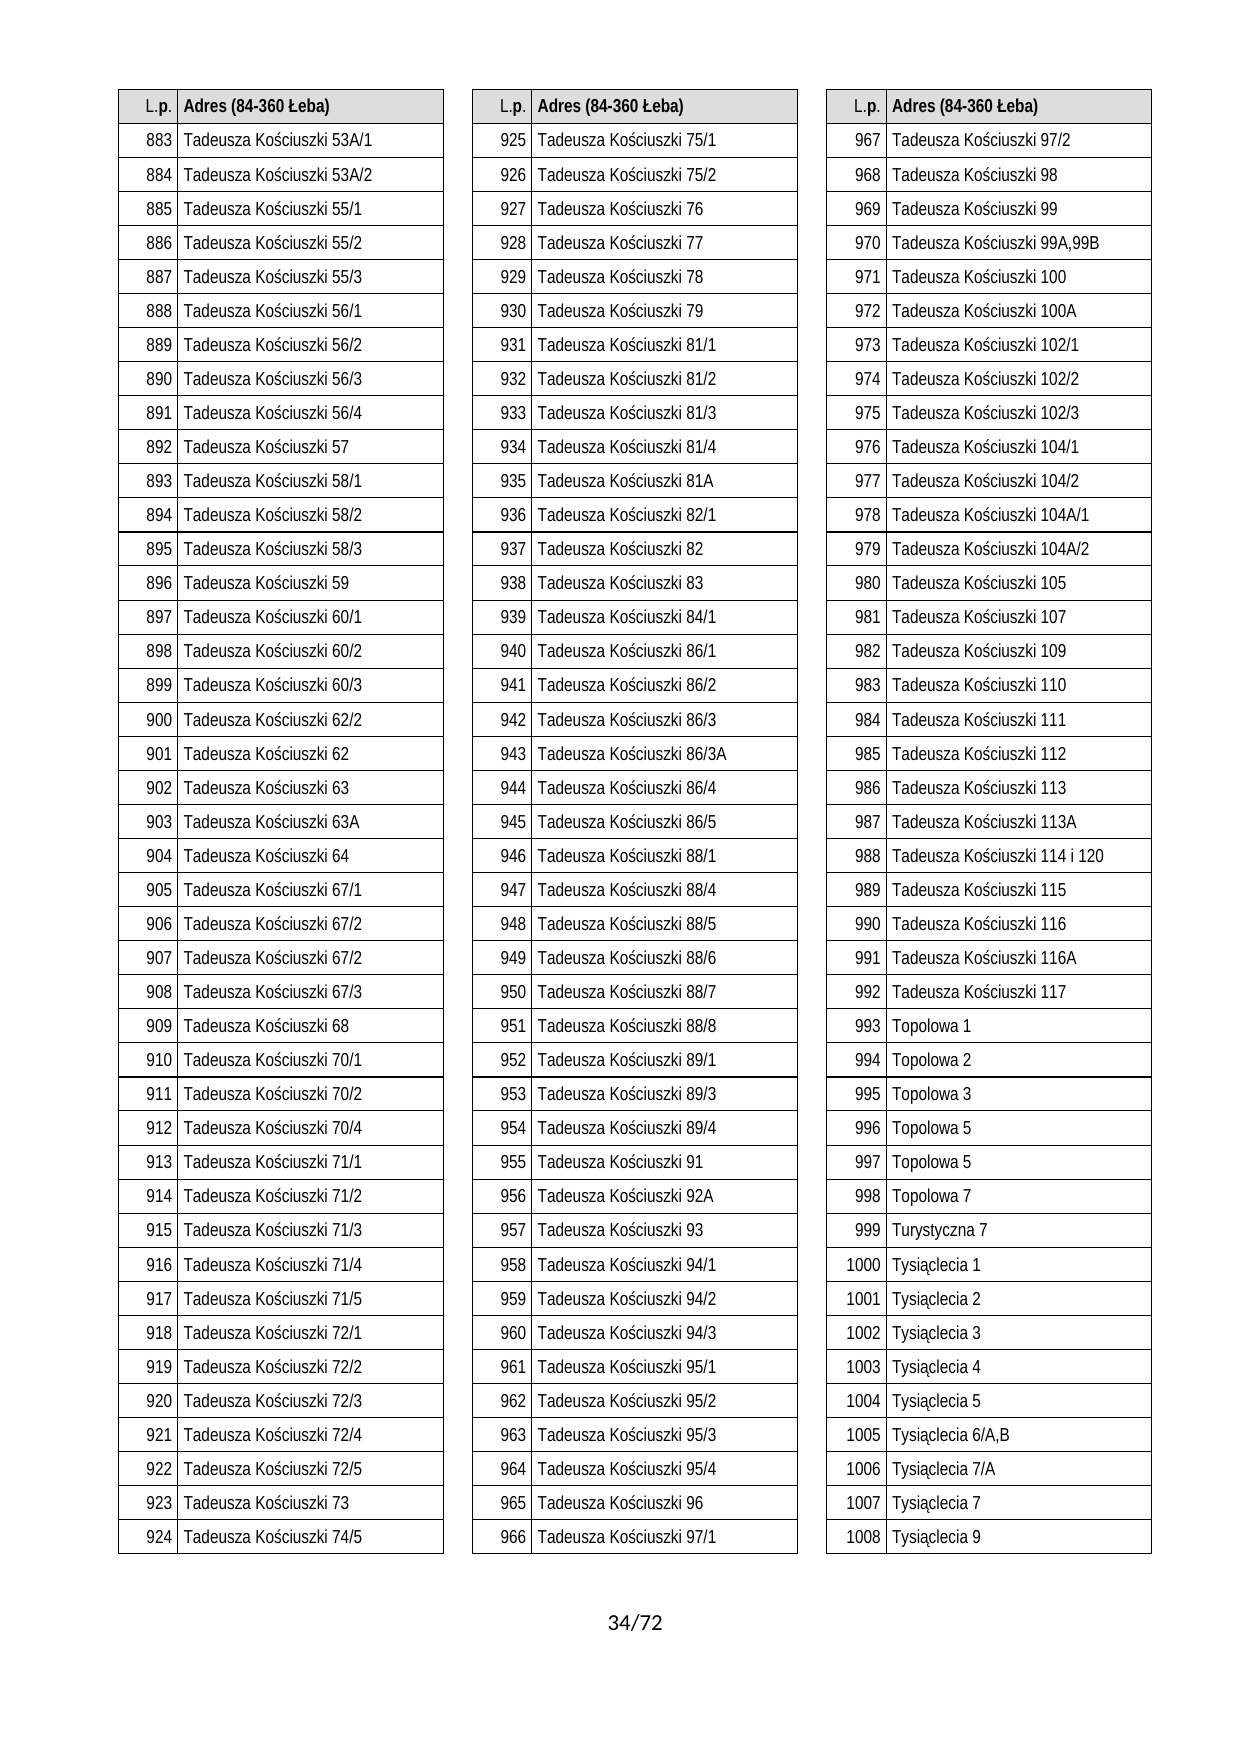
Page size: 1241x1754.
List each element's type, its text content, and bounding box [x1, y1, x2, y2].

table_cell 922 [119, 1452, 177, 1485]
table_cell Tadeusza Kościuszki 102/2 [887, 362, 1151, 395]
table_cell 964 [473, 1452, 531, 1485]
table_cell 888 [119, 294, 177, 327]
table_cell 1000 [827, 1248, 886, 1281]
table_cell Tadeusza Kościuszki 58/1 [178, 464, 443, 497]
table_cell Tadeusza Kościuszki 70/4 [178, 1111, 443, 1144]
table_cell 976 [827, 430, 886, 463]
table_cell 896 [119, 566, 177, 599]
table_header Adres (84-360 Łeba) [887, 90, 1151, 123]
table_cell Tadeusza Kościuszki 89/3 [532, 1078, 797, 1110]
table_cell Tadeusza Kościuszki 81/3 [532, 396, 797, 429]
table_cell 915 [119, 1214, 177, 1247]
table_cell Tadeusza Kościuszki 62/2 [178, 703, 443, 736]
table_cell 918 [119, 1316, 177, 1349]
table_cell 899 [119, 669, 177, 702]
table_cell 953 [473, 1078, 531, 1110]
table_cell Topolowa 5 [887, 1146, 1151, 1178]
table_cell 952 [473, 1043, 531, 1076]
table_cell Tadeusza Kościuszki 81/2 [532, 362, 797, 395]
table_cell Tadeusza Kościuszki 77 [532, 226, 797, 259]
table_cell Tadeusza Kościuszki 86/2 [532, 669, 797, 702]
table_cell 991 [827, 941, 886, 974]
table_cell Tadeusza Kościuszki 94/2 [532, 1282, 797, 1315]
table_cell Tadeusza Kościuszki 89/1 [532, 1043, 797, 1076]
table_cell Tadeusza Kościuszki 56/1 [178, 294, 443, 327]
table_cell 959 [473, 1282, 531, 1315]
table_cell 912 [119, 1111, 177, 1144]
table_cell 940 [473, 635, 531, 668]
table_cell 956 [473, 1180, 531, 1213]
table_cell 984 [827, 703, 886, 736]
table_cell Tadeusza Kościuszki 94/1 [532, 1248, 797, 1281]
table_cell Tadeusza Kościuszki 56/3 [178, 362, 443, 395]
table_cell Tadeusza Kościuszki 88/1 [532, 839, 797, 872]
table_cell Tadeusza Kościuszki 67/2 [178, 941, 443, 974]
table_cell Tadeusza Kościuszki 62 [178, 737, 443, 770]
table_cell 890 [119, 362, 177, 395]
table_cell 996 [827, 1111, 886, 1144]
table_cell 948 [473, 907, 531, 940]
table_cell Tadeusza Kościuszki 81/1 [532, 328, 797, 361]
table_cell Tadeusza Kościuszki 60/3 [178, 669, 443, 702]
table_cell 951 [473, 1009, 531, 1042]
table_cell Topolowa 2 [887, 1043, 1151, 1076]
table_cell 978 [827, 498, 886, 531]
table_cell Tadeusza Kościuszki 88/6 [532, 941, 797, 974]
table_cell Tysiąclecia 9 [887, 1520, 1151, 1553]
table_cell Tadeusza Kościuszki 104A/2 [887, 533, 1151, 565]
table_cell Tadeusza Kościuszki 104A/1 [887, 498, 1151, 531]
table_cell Tadeusza Kościuszki 88/7 [532, 975, 797, 1008]
table_cell Tadeusza Kościuszki 114 i 120 [887, 839, 1151, 872]
table_cell Tadeusza Kościuszki 110 [887, 669, 1151, 702]
table_cell Tadeusza Kościuszki 81A [532, 464, 797, 497]
table_cell Tadeusza Kościuszki 72/1 [178, 1316, 443, 1349]
table_cell Topolowa 5 [887, 1111, 1151, 1144]
table_cell Tysiąclecia 7/A [887, 1452, 1151, 1485]
table_cell Tadeusza Kościuszki 53A/1 [178, 124, 443, 157]
table_cell Tadeusza Kościuszki 93 [532, 1214, 797, 1247]
table_cell Tadeusza Kościuszki 75/1 [532, 124, 797, 157]
table_cell Topolowa 7 [887, 1180, 1151, 1213]
table_cell 958 [473, 1248, 531, 1281]
table_cell Tadeusza Kościuszki 88/4 [532, 873, 797, 906]
table_cell 992 [827, 975, 886, 1008]
table_cell Tadeusza Kościuszki 72/4 [178, 1418, 443, 1451]
table_cell Tadeusza Kościuszki 67/3 [178, 975, 443, 1008]
table_cell Tadeusza Kościuszki 97/2 [887, 124, 1151, 157]
table_cell Tadeusza Kościuszki 70/1 [178, 1043, 443, 1076]
table_cell Tadeusza Kościuszki 102/1 [887, 328, 1151, 361]
table_cell 923 [119, 1486, 177, 1519]
table_cell Tadeusza Kościuszki 76 [532, 192, 797, 225]
table_cell Tadeusza Kościuszki 75/2 [532, 158, 797, 191]
table_header L.p. [119, 90, 177, 123]
table_cell Tadeusza Kościuszki 82 [532, 533, 797, 565]
table_cell Tadeusza Kościuszki 111 [887, 703, 1151, 736]
table_cell 1004 [827, 1384, 886, 1417]
table_cell 998 [827, 1180, 886, 1213]
table_cell 935 [473, 464, 531, 497]
table_cell Tadeusza Kościuszki 57 [178, 430, 443, 463]
table_cell 925 [473, 124, 531, 157]
table_cell Tadeusza Kościuszki 68 [178, 1009, 443, 1042]
table_cell 892 [119, 430, 177, 463]
table_cell Turystyczna 7 [887, 1214, 1151, 1247]
table_cell 999 [827, 1214, 886, 1247]
table_cell Tadeusza Kościuszki 99A,99B [887, 226, 1151, 259]
table_cell 988 [827, 839, 886, 872]
table_cell Tadeusza Kościuszki 83 [532, 566, 797, 599]
table_cell 966 [473, 1520, 531, 1553]
table_cell 928 [473, 226, 531, 259]
table_header Adres (84-360 Łeba) [178, 90, 443, 123]
table_cell Tadeusza Kościuszki 78 [532, 260, 797, 293]
table_cell Tadeusza Kościuszki 88/8 [532, 1009, 797, 1042]
table_cell Tadeusza Kościuszki 58/2 [178, 498, 443, 531]
table_cell 969 [827, 192, 886, 225]
table_cell 937 [473, 533, 531, 565]
table_cell 901 [119, 737, 177, 770]
table_cell Tadeusza Kościuszki 72/2 [178, 1350, 443, 1383]
table_cell 989 [827, 873, 886, 906]
table_cell Tadeusza Kościuszki 56/4 [178, 396, 443, 429]
table_cell 933 [473, 396, 531, 429]
table_cell 997 [827, 1146, 886, 1178]
table_cell Tadeusza Kościuszki 53A/2 [178, 158, 443, 191]
table_cell 968 [827, 158, 886, 191]
table_cell 930 [473, 294, 531, 327]
table_cell Tadeusza Kościuszki 86/3A [532, 737, 797, 770]
table_cell 975 [827, 396, 886, 429]
table_cell Tadeusza Kościuszki 112 [887, 737, 1151, 770]
table_cell Tadeusza Kościuszki 71/5 [178, 1282, 443, 1315]
table_cell 950 [473, 975, 531, 1008]
table_cell 891 [119, 396, 177, 429]
table_cell 1008 [827, 1520, 886, 1553]
table_cell Tadeusza Kościuszki 95/1 [532, 1350, 797, 1383]
table_cell Tadeusza Kościuszki 92A [532, 1180, 797, 1213]
table_cell 995 [827, 1078, 886, 1110]
table_cell 955 [473, 1146, 531, 1178]
table_cell Tysiąclecia 1 [887, 1248, 1151, 1281]
table_cell Tadeusza Kościuszki 58/3 [178, 533, 443, 565]
table_cell 947 [473, 873, 531, 906]
table_cell Tadeusza Kościuszki 73 [178, 1486, 443, 1519]
table_cell 977 [827, 464, 886, 497]
table_cell 942 [473, 703, 531, 736]
table_cell 970 [827, 226, 886, 259]
table_cell 994 [827, 1043, 886, 1076]
table_cell 1007 [827, 1486, 886, 1519]
table_cell 944 [473, 771, 531, 804]
table_cell Tadeusza Kościuszki 102/3 [887, 396, 1151, 429]
table_cell 961 [473, 1350, 531, 1383]
table_cell 1002 [827, 1316, 886, 1349]
table_cell 894 [119, 498, 177, 531]
table_cell Tadeusza Kościuszki 55/1 [178, 192, 443, 225]
table_cell 904 [119, 839, 177, 872]
table_cell Tadeusza Kościuszki 71/2 [178, 1180, 443, 1213]
table_cell 957 [473, 1214, 531, 1247]
table_cell Tadeusza Kościuszki 91 [532, 1146, 797, 1178]
table_cell 983 [827, 669, 886, 702]
table_cell Tadeusza Kościuszki 64 [178, 839, 443, 872]
table_cell 926 [473, 158, 531, 191]
table_cell Tysiąclecia 6/A,B [887, 1418, 1151, 1451]
table_cell Tadeusza Kościuszki 94/3 [532, 1316, 797, 1349]
table_cell 931 [473, 328, 531, 361]
table_cell 916 [119, 1248, 177, 1281]
table_cell 917 [119, 1282, 177, 1315]
table_cell Tadeusza Kościuszki 89/4 [532, 1111, 797, 1144]
table_cell 960 [473, 1316, 531, 1349]
table_cell Tadeusza Kościuszki 71/4 [178, 1248, 443, 1281]
table_cell 884 [119, 158, 177, 191]
table_cell 962 [473, 1384, 531, 1417]
table_cell Tadeusza Kościuszki 82/1 [532, 498, 797, 531]
table_cell 895 [119, 533, 177, 565]
table_cell 924 [119, 1520, 177, 1553]
table_cell 987 [827, 805, 886, 838]
table_cell 945 [473, 805, 531, 838]
table_cell Tadeusza Kościuszki 117 [887, 975, 1151, 1008]
table_cell Tadeusza Kościuszki 63 [178, 771, 443, 804]
table_cell Tadeusza Kościuszki 104/2 [887, 464, 1151, 497]
table_cell Tadeusza Kościuszki 55/3 [178, 260, 443, 293]
table_cell Tadeusza Kościuszki 113A [887, 805, 1151, 838]
table_cell 939 [473, 601, 531, 633]
table_cell Tadeusza Kościuszki 55/2 [178, 226, 443, 259]
table_cell Tadeusza Kościuszki 63A [178, 805, 443, 838]
table_cell Tadeusza Kościuszki 96 [532, 1486, 797, 1519]
table_cell Tadeusza Kościuszki 98 [887, 158, 1151, 191]
table_cell 973 [827, 328, 886, 361]
table_cell Tadeusza Kościuszki 97/1 [532, 1520, 797, 1553]
table_cell Tadeusza Kościuszki 99 [887, 192, 1151, 225]
table_cell Tadeusza Kościuszki 74/5 [178, 1520, 443, 1553]
table_cell 887 [119, 260, 177, 293]
table_cell Tadeusza Kościuszki 115 [887, 873, 1151, 906]
table_cell 943 [473, 737, 531, 770]
table_cell Tadeusza Kościuszki 72/3 [178, 1384, 443, 1417]
table_cell 911 [119, 1078, 177, 1110]
table_cell 981 [827, 601, 886, 633]
table_cell 910 [119, 1043, 177, 1076]
table_cell 919 [119, 1350, 177, 1383]
table_cell 971 [827, 260, 886, 293]
table_cell 972 [827, 294, 886, 327]
table_cell Topolowa 3 [887, 1078, 1151, 1110]
table_cell Tadeusza Kościuszki 107 [887, 601, 1151, 633]
table_cell 954 [473, 1111, 531, 1144]
table_cell 897 [119, 601, 177, 633]
table_cell Tadeusza Kościuszki 95/4 [532, 1452, 797, 1485]
table_cell 979 [827, 533, 886, 565]
table_cell Tadeusza Kościuszki 59 [178, 566, 443, 599]
table_cell Tadeusza Kościuszki 67/2 [178, 907, 443, 940]
table_cell Tadeusza Kościuszki 116A [887, 941, 1151, 974]
table_cell Tadeusza Kościuszki 56/2 [178, 328, 443, 361]
table_cell 941 [473, 669, 531, 702]
table_cell 963 [473, 1418, 531, 1451]
table_cell Tadeusza Kościuszki 72/5 [178, 1452, 443, 1485]
table_cell 936 [473, 498, 531, 531]
table_cell Tadeusza Kościuszki 81/4 [532, 430, 797, 463]
table_cell 932 [473, 362, 531, 395]
table_cell 974 [827, 362, 886, 395]
table_cell 905 [119, 873, 177, 906]
table_cell 907 [119, 941, 177, 974]
table_cell 883 [119, 124, 177, 157]
table_cell 1006 [827, 1452, 886, 1485]
table_cell Tysiąclecia 4 [887, 1350, 1151, 1383]
table_cell 908 [119, 975, 177, 1008]
table_cell 920 [119, 1384, 177, 1417]
table_header L.p. [473, 90, 531, 123]
table_cell Tadeusza Kościuszki 86/1 [532, 635, 797, 668]
table_header Adres (84-360 Łeba) [532, 90, 797, 123]
table_cell Tadeusza Kościuszki 100 [887, 260, 1151, 293]
table_cell 885 [119, 192, 177, 225]
table_cell 990 [827, 907, 886, 940]
table_cell 938 [473, 566, 531, 599]
table_cell Tadeusza Kościuszki 95/2 [532, 1384, 797, 1417]
table_cell 1003 [827, 1350, 886, 1383]
table_cell Topolowa 1 [887, 1009, 1151, 1042]
table_cell 909 [119, 1009, 177, 1042]
table_cell 898 [119, 635, 177, 668]
table_cell Tadeusza Kościuszki 70/2 [178, 1078, 443, 1110]
table_cell 934 [473, 430, 531, 463]
table_cell 913 [119, 1146, 177, 1178]
table_cell 921 [119, 1418, 177, 1451]
table_cell 967 [827, 124, 886, 157]
table_cell Tadeusza Kościuszki 109 [887, 635, 1151, 668]
table_cell Tadeusza Kościuszki 100A [887, 294, 1151, 327]
table_header L.p. [827, 90, 886, 123]
table_cell 986 [827, 771, 886, 804]
table_cell 949 [473, 941, 531, 974]
table_cell 893 [119, 464, 177, 497]
table_cell Tysiąclecia 7 [887, 1486, 1151, 1519]
table_cell Tadeusza Kościuszki 86/4 [532, 771, 797, 804]
table_cell 946 [473, 839, 531, 872]
table_cell Tadeusza Kościuszki 71/1 [178, 1146, 443, 1178]
table_cell 993 [827, 1009, 886, 1042]
table_cell Tadeusza Kościuszki 79 [532, 294, 797, 327]
table_cell 889 [119, 328, 177, 361]
table_cell Tysiąclecia 3 [887, 1316, 1151, 1349]
table_cell Tadeusza Kościuszki 88/5 [532, 907, 797, 940]
table_cell Tadeusza Kościuszki 60/2 [178, 635, 443, 668]
table_cell Tadeusza Kościuszki 67/1 [178, 873, 443, 906]
table_cell 902 [119, 771, 177, 804]
table_cell 1005 [827, 1418, 886, 1451]
table_cell Tadeusza Kościuszki 95/3 [532, 1418, 797, 1451]
table_cell 965 [473, 1486, 531, 1519]
table_cell 982 [827, 635, 886, 668]
table_cell 886 [119, 226, 177, 259]
table_cell 914 [119, 1180, 177, 1213]
table_cell 900 [119, 703, 177, 736]
table_cell Tysiąclecia 5 [887, 1384, 1151, 1417]
table_cell Tadeusza Kościuszki 113 [887, 771, 1151, 804]
table_cell 927 [473, 192, 531, 225]
table_cell 903 [119, 805, 177, 838]
table_cell 906 [119, 907, 177, 940]
table_cell 985 [827, 737, 886, 770]
table_cell Tadeusza Kościuszki 104/1 [887, 430, 1151, 463]
table_cell Tadeusza Kościuszki 60/1 [178, 601, 443, 633]
table_cell Tadeusza Kościuszki 71/3 [178, 1214, 443, 1247]
table_cell Tadeusza Kościuszki 84/1 [532, 601, 797, 633]
table_cell 980 [827, 566, 886, 599]
table_cell Tadeusza Kościuszki 105 [887, 566, 1151, 599]
table_cell Tadeusza Kościuszki 116 [887, 907, 1151, 940]
table_cell Tadeusza Kościuszki 86/5 [532, 805, 797, 838]
table_cell Tadeusza Kościuszki 86/3 [532, 703, 797, 736]
table_cell 929 [473, 260, 531, 293]
table_cell Tysiąclecia 2 [887, 1282, 1151, 1315]
table_cell 1001 [827, 1282, 886, 1315]
